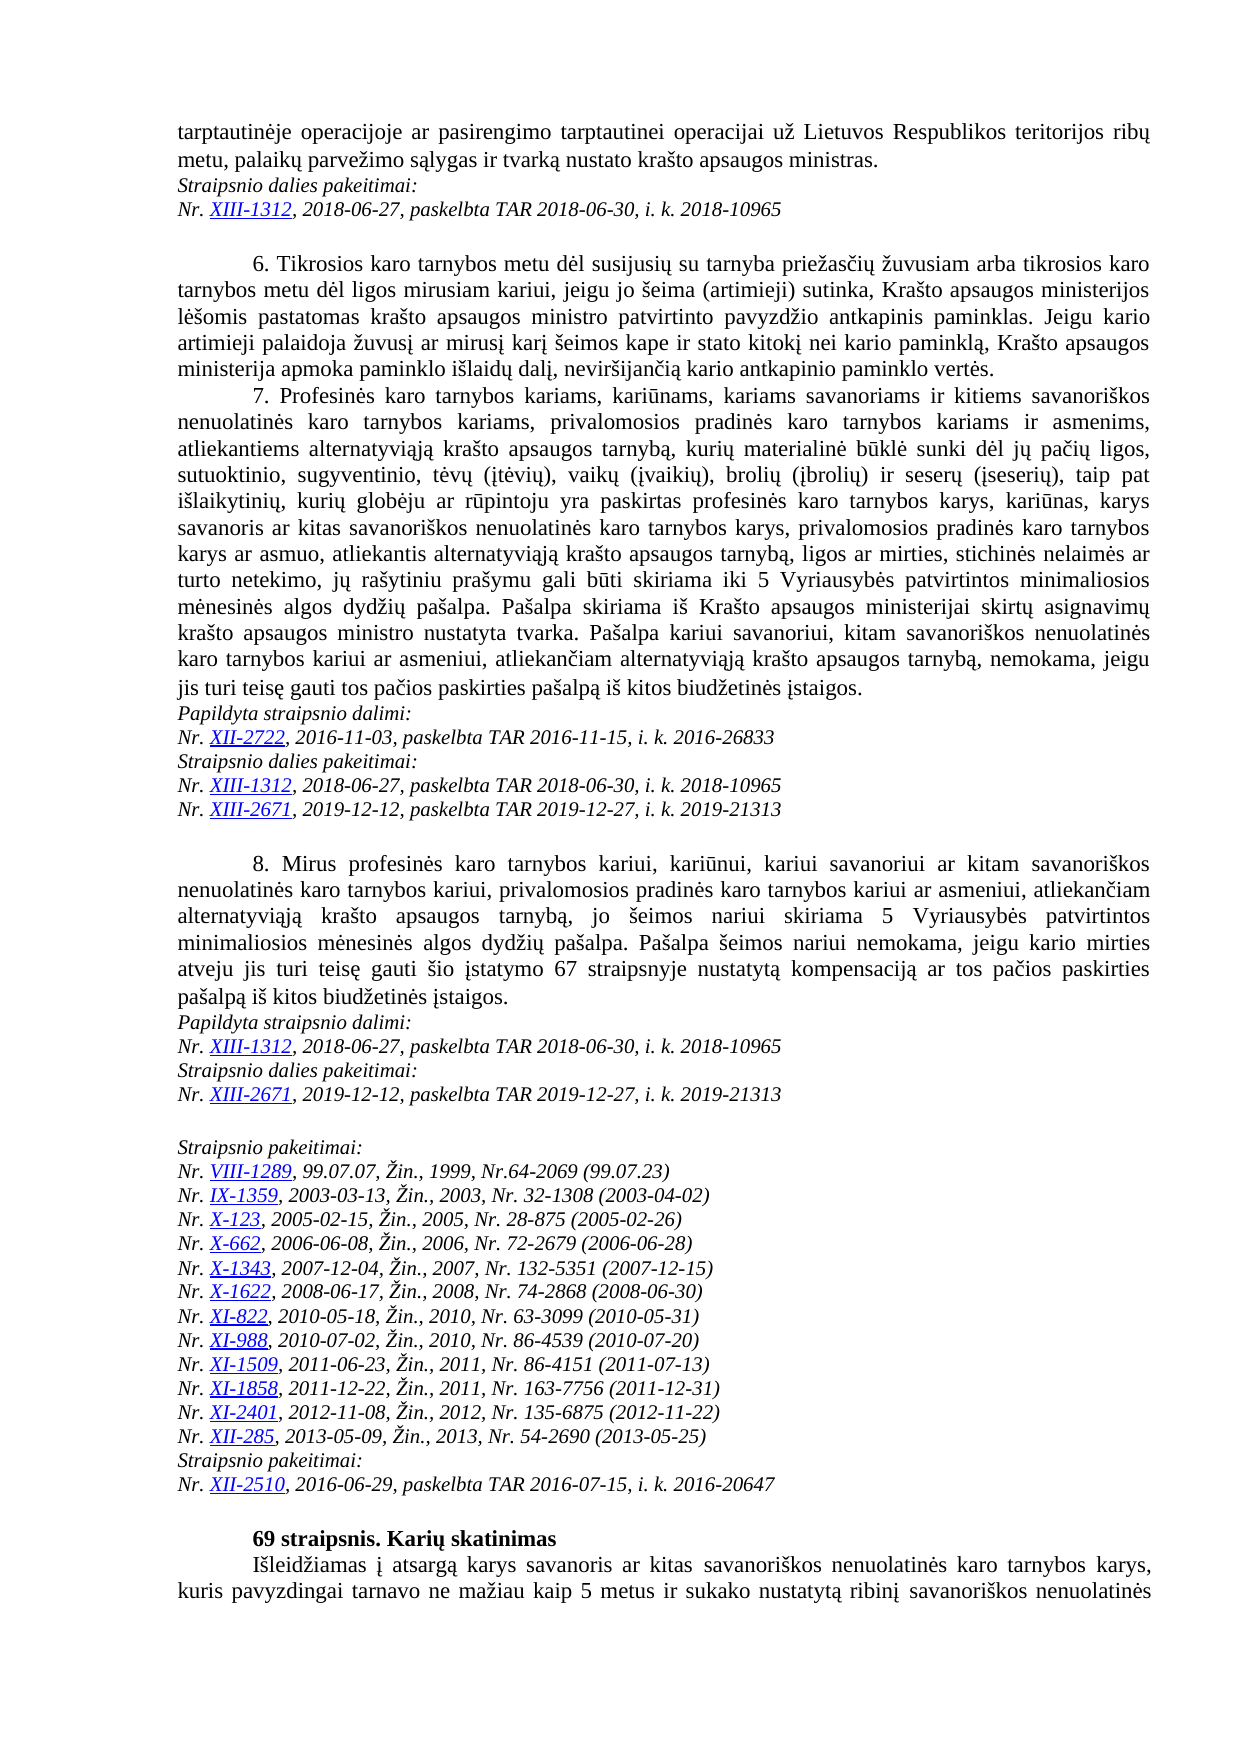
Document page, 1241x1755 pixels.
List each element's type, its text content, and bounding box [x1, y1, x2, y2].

text Nr. XIII-1312, 2018-06-27, paskelbta TAR 2018-06-30, i. k. 2018-10965 [177, 773, 1152, 797]
text Nr. X-1343, 2007-12-04, Žin., 2007, Nr. 132-5351 (2007-12-15) [177, 1255, 1152, 1279]
text Nr. XIII-2671, 2019-12-12, paskelbta TAR 2019-12-27, i. k. 2019-21313 [177, 797, 1152, 821]
text tarptautinėje operacijoje ar pasirengimo tarptautinei operacijai už Lietuvos Respublikos teritorijos ribų metu, palaikų parvežimo sąlygas ir tvarką nustato krašto apsaugos ministras. [177, 118, 1152, 173]
text Nr. XI-1858, 2011-12-22, Žin., 2011, Nr. 163-7756 (2011-12-31) [177, 1376, 1152, 1400]
text 7. Profesinės karo tarnybos kariams, kariūnams, kariams savanoriams ir kitiems savanoriškos nenuolatinės karo tarnybos kariams, privalomosios pradinės karo tarnybos kariams ir asmenims, atliekantiems alternatyviąją krašto apsaugos tarnybą, kurių materialinė būklė sunki dėl jų pačių ligos, sutuoktinio, sugyventinio, tėvų (įtėvių), vaikų (įvaikių), brolių (įbrolių) ir seserų (įseserių), taip pat išlaikytinių, kurių globėju ar rūpintoju yra paskirtas profesinės karo tarnybos karys, kariūnas, karys savanoris ar kitas savanoriškos nenuolatinės karo tarnybos karys, privalomosios pradinės karo tarnybos karys ar asmuo, atliekantis alternatyviąją krašto apsaugos tarnybą, ligos ar mirties, stichinės nelaimės ar turto netekimo, jų rašytiniu prašymu gali būti skiriama iki 5 Vyriausybės patvirtintos minimaliosios mėnesinės algos dydžių pašalpa. Pašalpa skiriama iš Krašto apsaugos ministerijai skirtų asignavimų krašto apsaugos ministro nustatyta tvarka. Pašalpa kariui savanoriui, kitam savanoriškos nenuolatinės karo tarnybos kariui ar asmeniui, atliekančiam alternatyviąją krašto apsaugos tarnybą, nemokama, jeigu jis turi teisę gauti tos pačios paskirties pašalpą iš kitos biudžetinės įstaigos. [177, 382, 1152, 701]
text Nr. VIII-1289, 99.07.07, Žin., 1999, Nr.64-2069 (99.07.23) [177, 1159, 1152, 1183]
text Nr. XI-2401, 2012-11-08, Žin., 2012, Nr. 135-6875 (2012-11-22) [177, 1400, 1152, 1424]
text Nr. X-1622, 2008-06-17, Žin., 2008, Nr. 74-2868 (2008-06-30) [177, 1279, 1152, 1303]
text Nr. XI-1509, 2011-06-23, Žin., 2011, Nr. 86-4151 (2011-07-13) [177, 1352, 1152, 1376]
text Nr. XII-2722, 2016-11-03, paskelbta TAR 2016-11-15, i. k. 2016-26833 [177, 724, 1152, 749]
text Papildyta straipsnio dalimi: [177, 701, 1152, 724]
text 8. Mirus profesinės karo tarnybos kariui, kariūnui, kariui savanoriui ar kitam savanoriškos nenuolatinės karo tarnybos kariui, privalomosios pradinės karo tarnybos kariui ar asmeniui, atliekančiam alternatyviąją krašto apsaugos tarnybą, jo šeimos nariui skiriama 5 Vyriausybės patvirtintos minimaliosios mėnesinės algos dydžių pašalpa. Pašalpa šeimos nariui nemokama, jeigu kario mirties atveju jis turi teisę gauti šio įstatymo 67 straipsnyje nustatytą kompensaciją ar tos pačios paskirties pašalpą iš kitos biudžetinės įstaigos. [177, 849, 1152, 1010]
text Nr. XI-822, 2010-05-18, Žin., 2010, Nr. 63-3099 (2010-05-31) [177, 1303, 1152, 1328]
text 69 straipsnis. Karių skatinimas [177, 1525, 1152, 1551]
text Nr. X-662, 2006-06-08, Žin., 2006, Nr. 72-2679 (2006-06-28) [177, 1231, 1152, 1255]
text Nr. XI-988, 2010-07-02, Žin., 2010, Nr. 86-4539 (2010-07-20) [177, 1328, 1152, 1352]
text Papildyta straipsnio dalimi: [177, 1010, 1152, 1034]
text Nr. IX-1359, 2003-03-13, Žin., 2003, Nr. 32-1308 (2003-04-02) [177, 1183, 1152, 1207]
text Išleidžiamas į atsargą karys savanoris ar kitas savanoriškos nenuolatinės karo tarnybos karys, kuris pavyzdingai tarnavo ne mažiau kaip 5 metus ir sukako nustatytą ribinį savanoriškos nenuolatinės [177, 1551, 1152, 1604]
text Nr. XII-285, 2013-05-09, Žin., 2013, Nr. 54-2690 (2013-05-25) [177, 1424, 1152, 1448]
text Straipsnio dalies pakeitimai: [177, 749, 1152, 773]
text Nr. XIII-1312, 2018-06-27, paskelbta TAR 2018-06-30, i. k. 2018-10965 [177, 1034, 1152, 1058]
text Straipsnio pakeitimai: [177, 1135, 1152, 1159]
text Straipsnio dalies pakeitimai: [177, 1058, 1152, 1082]
text Straipsnio pakeitimai: [177, 1448, 1152, 1472]
text Straipsnio dalies pakeitimai: [177, 173, 1152, 197]
text Nr. XIII-2671, 2019-12-12, paskelbta TAR 2019-12-27, i. k. 2019-21313 [177, 1082, 1152, 1106]
text 6. Tikrosios karo tarnybos metu dėl susijusių su tarnyba priežasčių žuvusiam arba tikrosios karo tarnybos metu dėl ligos mirusiam kariui, jeigu jo šeima (artimieji) sutinka, Krašto apsaugos ministerijos lėšomis pastatomas krašto apsaugos ministro patvirtinto pavyzdžio antkapinis paminklas. Jeigu kario artimieji palaidoja žuvusį ar mirusį karį šeimos kape ir stato kitokį nei kario paminklą, Krašto apsaugos ministerija apmoka paminklo išlaidų dalį, neviršijančią kario antkapinio paminklo vertės. [177, 250, 1152, 382]
text Nr. X-123, 2005-02-15, Žin., 2005, Nr. 28-875 (2005-02-26) [177, 1207, 1152, 1231]
text Nr. XIII-1312, 2018-06-27, paskelbta TAR 2018-06-30, i. k. 2018-10965 [177, 197, 1152, 221]
text Nr. XII-2510, 2016-06-29, paskelbta TAR 2016-07-15, i. k. 2016-20647 [177, 1472, 1152, 1496]
